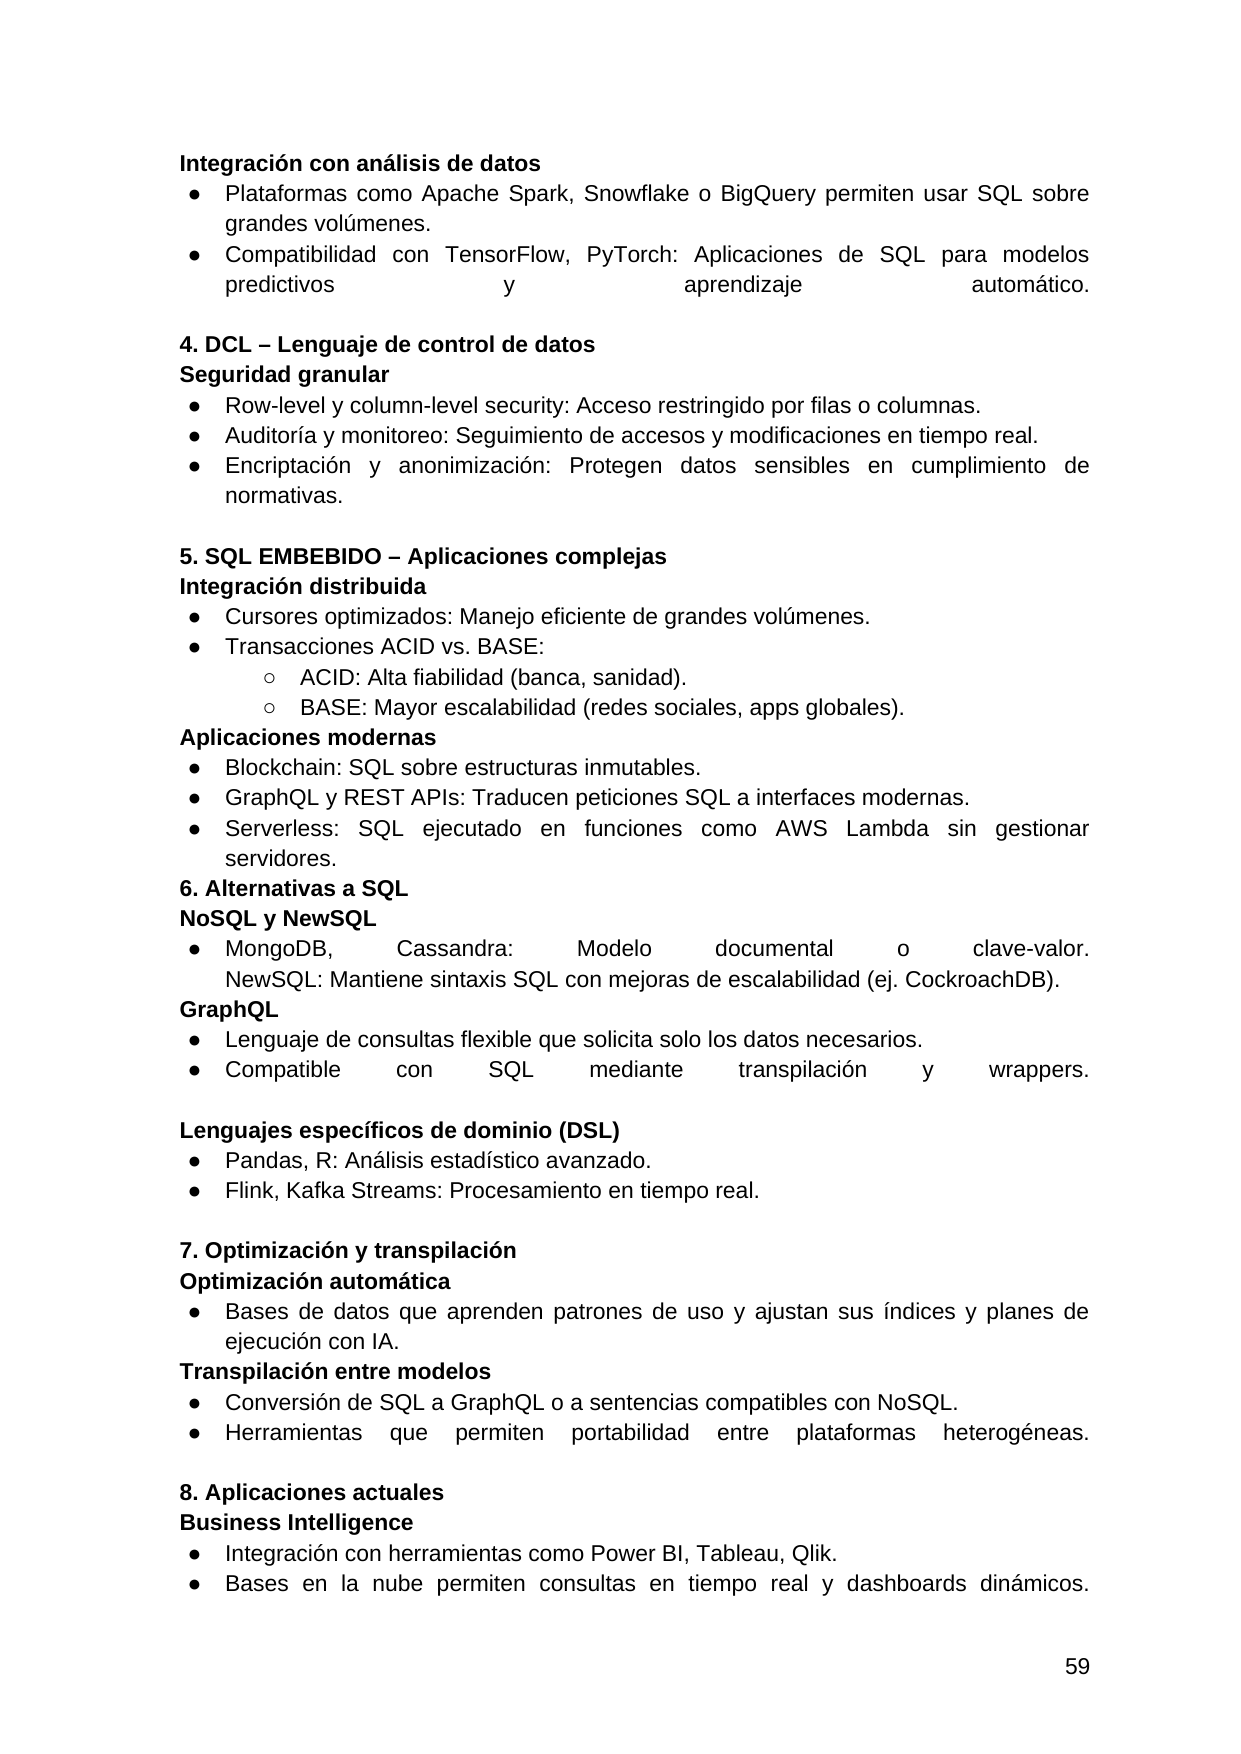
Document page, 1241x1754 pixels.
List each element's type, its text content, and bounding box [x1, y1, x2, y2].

list Plataformas como Apache Spark, Snowflake o BigQuery permiten usar SQL sobre grandes volúmenes. [187, 180, 1090, 237]
list Compatibilidad con TensorFlow, PyTorch: Aplicaciones de SQL para modelos predictivos y aprendizaje automático. [187, 241, 1090, 327]
list Bases en la nube permiten consultas en tiempo real y dashboards dinámicos. [187, 1570, 1090, 1596]
text 8. Aplicaciones actuales [179, 1479, 1090, 1506]
text NoSQL y NewSQL [179, 905, 1090, 932]
list Auditoría y monitoreo: Seguimiento de accesos y modificaciones en tiempo real. [187, 422, 1090, 448]
text GraphQL [179, 996, 1090, 1022]
list MongoDB, Cassandra: Modelo documental o clave-valor. NewSQL: Mantiene sintaxis SQL con mejoras de escalabilidad (ej. CockroachDB). [187, 935, 1090, 992]
list Herramientas que permiten portabilidad entre plataformas heterogéneas. [187, 1419, 1090, 1475]
list Integración con herramientas como Power BI, Tableau, Qlik. [187, 1539, 1090, 1566]
text Lenguajes específicos de dominio (DSL) [179, 1117, 1090, 1143]
text 7. Optimización y transpilación [179, 1237, 1090, 1264]
text 6. Alternativas a SQL [179, 875, 1090, 901]
list Serverless: SQL ejecutado en funciones como AWS Lambda sin gestionar servidores. [187, 814, 1090, 871]
list Encriptación y anonimización: Protegen datos sensibles en cumplimiento de normativas. [187, 452, 1090, 539]
list ACID: Alta fiabilidad (banca, sanidad). [262, 663, 1090, 690]
list Blockchain: SQL sobre estructuras inmutables. [187, 754, 1090, 781]
list Lenguaje de consultas flexible que solicita solo los datos necesarios. [187, 1026, 1090, 1052]
list Cursores optimizados: Manejo eficiente de grandes volúmenes. [187, 603, 1090, 629]
text Seguridad granular [179, 361, 1090, 388]
list Row-level y column-level security: Acceso restringido por filas o columnas. [187, 392, 1090, 418]
text 4. DCL – Lenguaje de control de datos [179, 331, 1090, 358]
text Aplicaciones modernas [179, 724, 1090, 750]
list Compatible con SQL mediante transpilación y wrappers. [187, 1056, 1090, 1113]
list Conversión de SQL a GraphQL o a sentencias compatibles con NoSQL. [187, 1388, 1090, 1415]
text Integración distribuida [179, 573, 1090, 599]
list GraphQL y REST APIs: Traducen peticiones SQL a interfaces modernas. [187, 784, 1090, 811]
text Optimización automática [179, 1268, 1090, 1294]
list BASE: Mayor escalabilidad (redes sociales, apps globales). [262, 694, 1090, 720]
text Transpilación entre modelos [179, 1358, 1090, 1385]
list Transacciones ACID vs. BASE: [187, 633, 1090, 660]
text 5. SQL EMBEBIDO – Aplicaciones complejas [179, 543, 1090, 569]
text Integración con análisis de datos [179, 150, 1090, 176]
list Pandas, R: Análisis estadístico avanzado. [187, 1147, 1090, 1173]
list Bases de datos que aprenden patrones de uso y ajustan sus índices y planes de ejecución con IA. [187, 1298, 1090, 1354]
list Flink, Kafka Streams: Procesamiento en tiempo real. [187, 1177, 1090, 1203]
text Business Intelligence [179, 1509, 1090, 1536]
